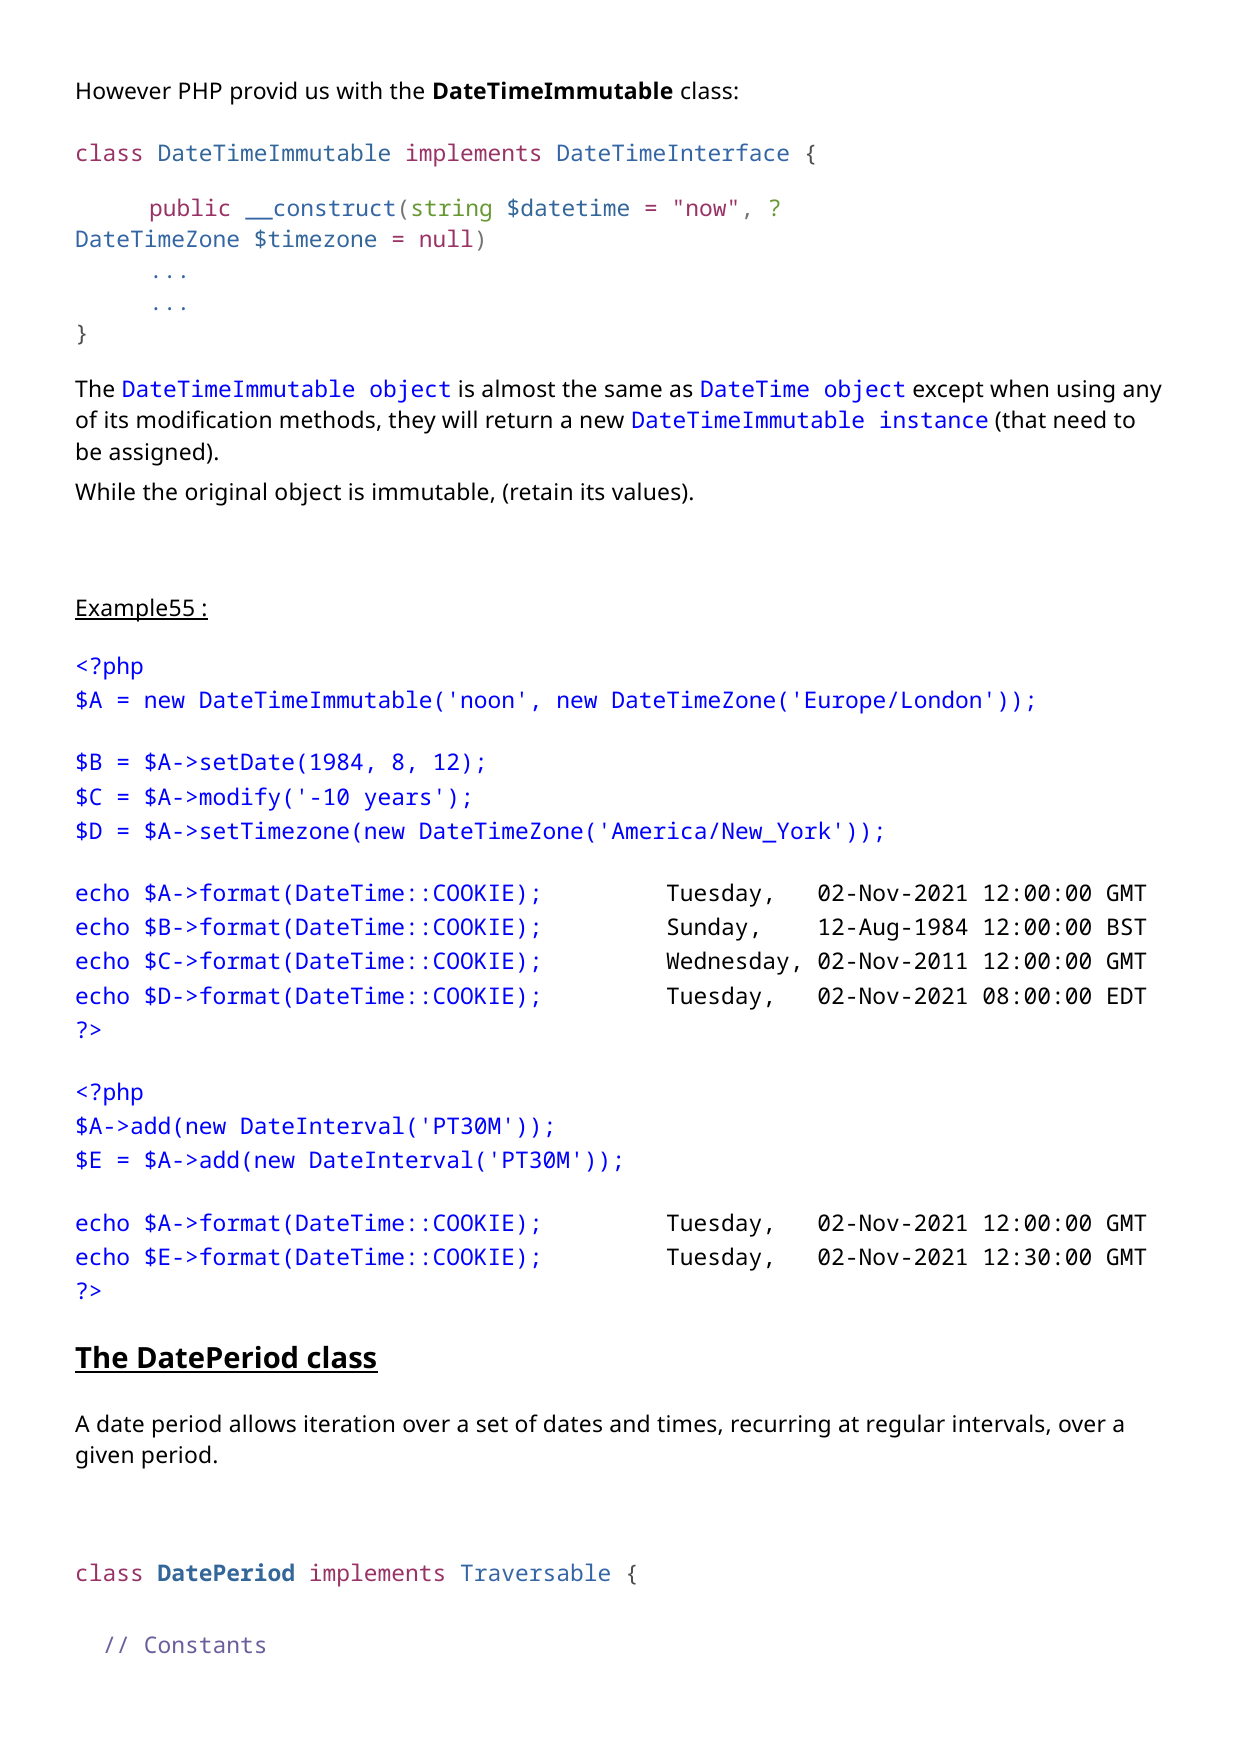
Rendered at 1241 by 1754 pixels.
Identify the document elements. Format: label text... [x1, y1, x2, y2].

text The DateTimeImmutable object is almost the same as DateTime object except when using any of its modification methods, they will return a new DateTimeImmutable instance (that need to be assigned). [75, 373, 1166, 467]
text $D = $A->setTimezone(new DateTimeZone('America/New_York')); [75, 815, 1166, 846]
text A date period allows iteration over a set of dates and times, recurring at regular intervals, over a given period. [75, 1408, 1166, 1470]
text Example55 : [75, 592, 1166, 623]
text class DateTimeImmutable implements DateTimeInterface { [75, 137, 1166, 168]
text ... [75, 254, 1166, 286]
text } [75, 317, 1166, 348]
text echo $A->format(DateTime::COOKIE); Tuesday, 02-Nov-2021 12:00:00 GMT [75, 877, 1166, 908]
text $E = $A->add(new DateInterval('PT30M')); [75, 1144, 1166, 1176]
text $C = $A->modify('-10 years'); [75, 780, 1166, 812]
text echo $B->format(DateTime::COOKIE); Sunday, 12-Aug-1984 12:00:00 BST [75, 911, 1166, 942]
text <?php [75, 1076, 1166, 1107]
text <?php [75, 650, 1166, 681]
text $A = new DateTimeImmutable('noon', new DateTimeZone('Europe/London')); [75, 684, 1166, 715]
text // Constants [75, 1628, 1166, 1660]
text ?> [75, 1014, 1166, 1045]
text class DatePeriod implements Traversable { [75, 1557, 1166, 1588]
text echo $D->format(DateTime::COOKIE); Tuesday, 02-Nov-2021 08:00:00 EDT [75, 979, 1166, 1011]
text While the original object is immutable, (retain its values). [75, 476, 1166, 507]
text echo $A->format(DateTime::COOKIE); Tuesday, 02-Nov-2021 12:00:00 GMT [75, 1207, 1166, 1238]
text $B = $A->setDate(1984, 8, 12); [75, 746, 1166, 777]
text ... [75, 286, 1166, 317]
text ?> [75, 1275, 1166, 1306]
subtitle The DatePeriod class [75, 1337, 1166, 1377]
text echo $E->format(DateTime::COOKIE); Tuesday, 02-Nov-2021 12:30:00 GMT [75, 1241, 1166, 1272]
text However PHP provid us with the DateTimeImmutable class: [75, 75, 1166, 106]
text public __construct(string $datetime = "now", ?DateTimeZone $timezone = null) [75, 192, 1166, 254]
text $A->add(new DateInterval('PT30M')); [75, 1110, 1166, 1141]
text echo $C->format(DateTime::COOKIE); Wednesday, 02-Nov-2011 12:00:00 GMT [75, 945, 1166, 977]
